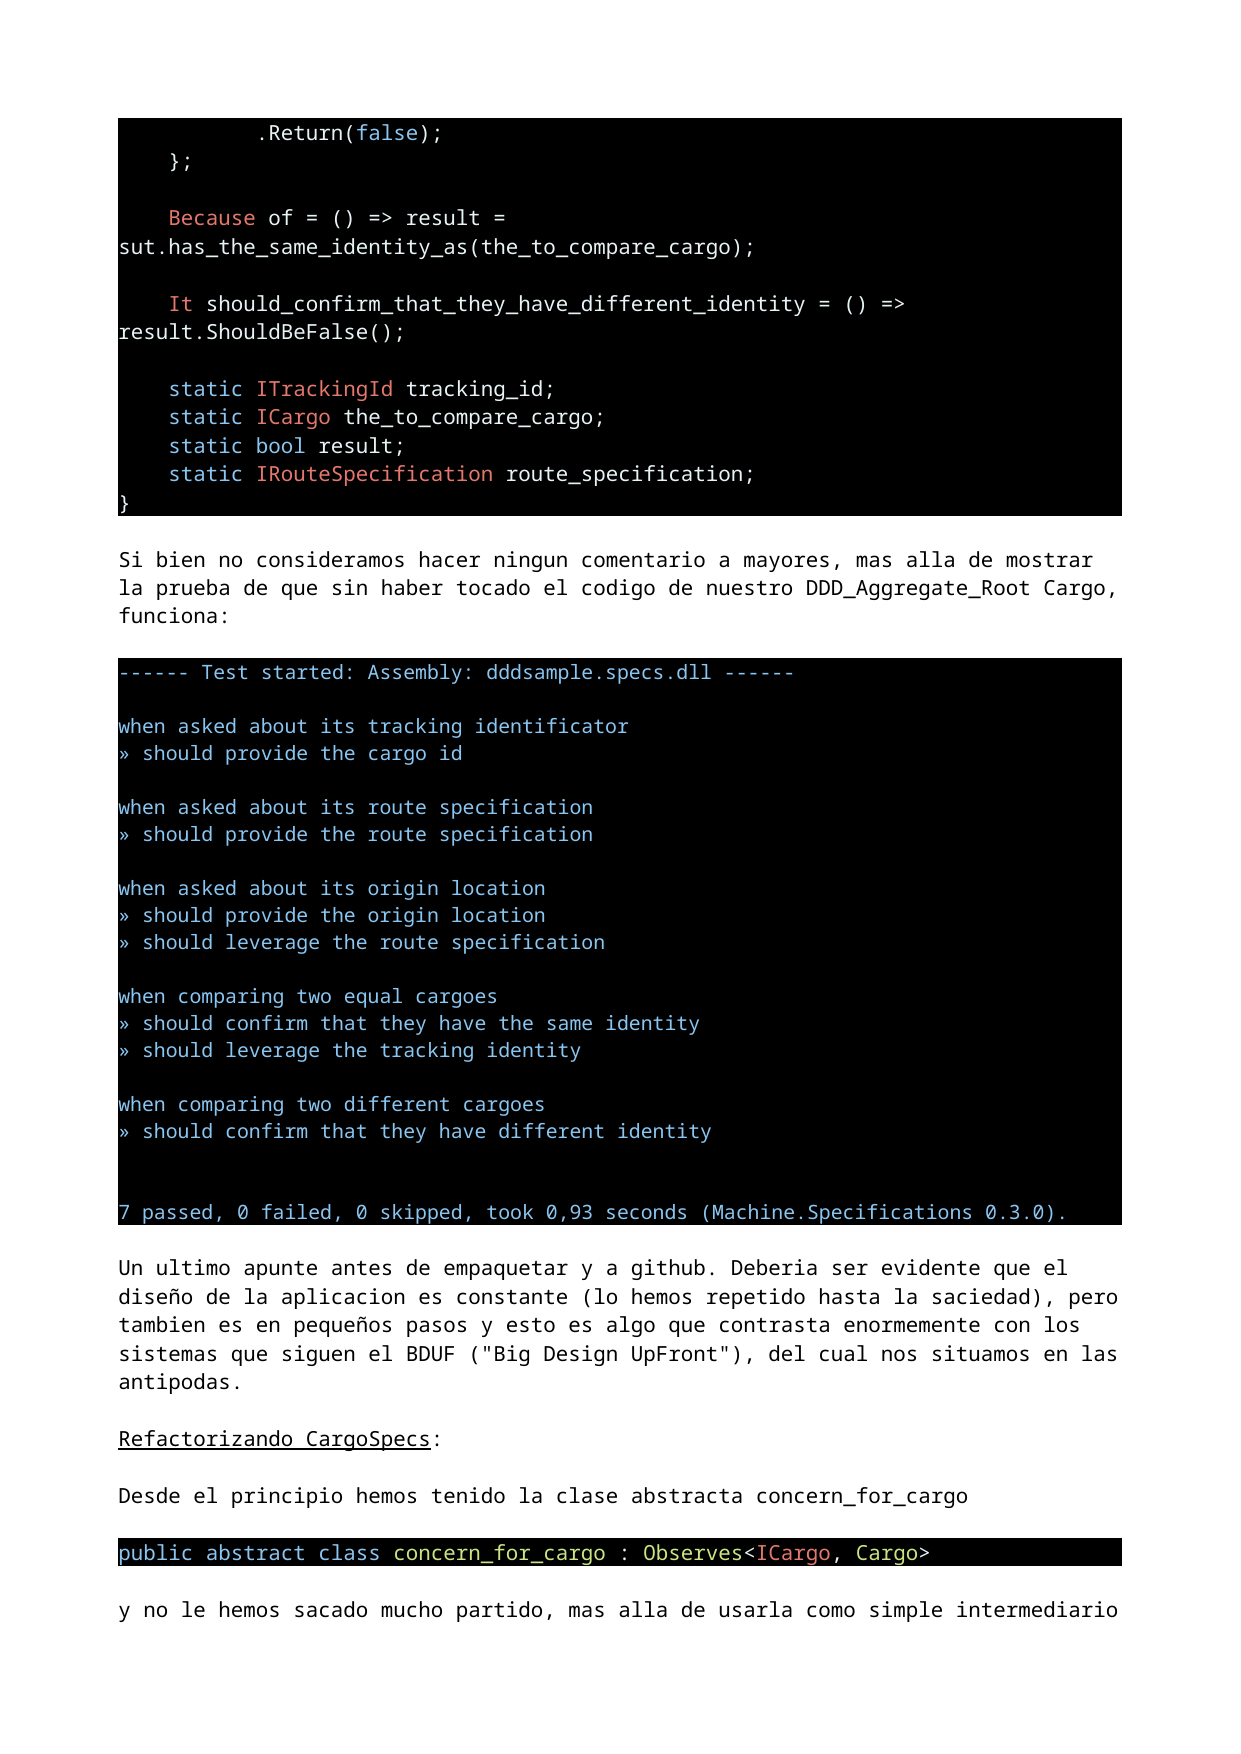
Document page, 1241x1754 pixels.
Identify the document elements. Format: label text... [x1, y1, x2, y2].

text It should_confirm_that_they_have_different_identity = () => result.ShouldBeFalse(); [118, 289, 1122, 346]
text 7 passed, 0 failed, 0 skipped, took 0,93 seconds (Machine.Specifications 0.3.0). [118, 1198, 1122, 1225]
text Desde el principio hemos tenido la clase abstracta concern_for_cargo [118, 1481, 1122, 1509]
text static ICargo the_to_compare_cargo; [118, 402, 1122, 431]
text when asked about its route specification [118, 793, 1122, 820]
text » should leverage the route specification [118, 928, 1122, 955]
text static bool result; [118, 431, 1122, 459]
text public abstract class concern_for_cargo : Observes<ICargo, Cargo> [118, 1538, 1122, 1566]
text Because of = () => result = sut.has_the_same_identity_as(the_to_compare_cargo); [118, 203, 1122, 260]
text Si bien no consideramos hacer ningun comentario a mayores, mas alla de mostrar la prueba de que sin haber tocado el codigo de nuestro DDD_Aggregate_Root Cargo, funciona: [118, 545, 1122, 630]
text » should leverage the tracking identity [118, 1036, 1122, 1063]
text static ITrackingId tracking_id; [118, 374, 1122, 402]
text when asked about its tracking identificator [118, 712, 1122, 739]
text Un ultimo apunte antes de empaquetar y a github. Deberia ser evidente que el diseño de la aplicacion es constante (lo hemos repetido hasta la saciedad), pero tambien es en pequeños pasos y esto es algo que contrasta enormemente con los sistemas que siguen el BDUF ("Big Design UpFront"), del cual nos situamos en las antipodas. [118, 1253, 1122, 1396]
text Refactorizando CargoSpecs: [118, 1424, 1122, 1452]
text » should provide the cargo id [118, 739, 1122, 766]
text when asked about its origin location [118, 874, 1122, 901]
text .Return(false); [118, 118, 1122, 147]
text » should confirm that they have the same identity [118, 1009, 1122, 1036]
text when comparing two different cargoes [118, 1090, 1122, 1117]
text ------ Test started: Assembly: dddsample.specs.dll ------ [118, 658, 1122, 685]
text y no le hemos sacado mucho partido, mas alla de usarla como simple intermediario [118, 1595, 1122, 1623]
text » should confirm that they have different identity [118, 1117, 1122, 1144]
text » should provide the origin location [118, 901, 1122, 928]
text } [118, 488, 1122, 516]
text » should provide the route specification [118, 820, 1122, 847]
text }; [118, 147, 1122, 175]
text static IRouteSpecification route_specification; [118, 459, 1122, 488]
text when comparing two equal cargoes [118, 982, 1122, 1009]
